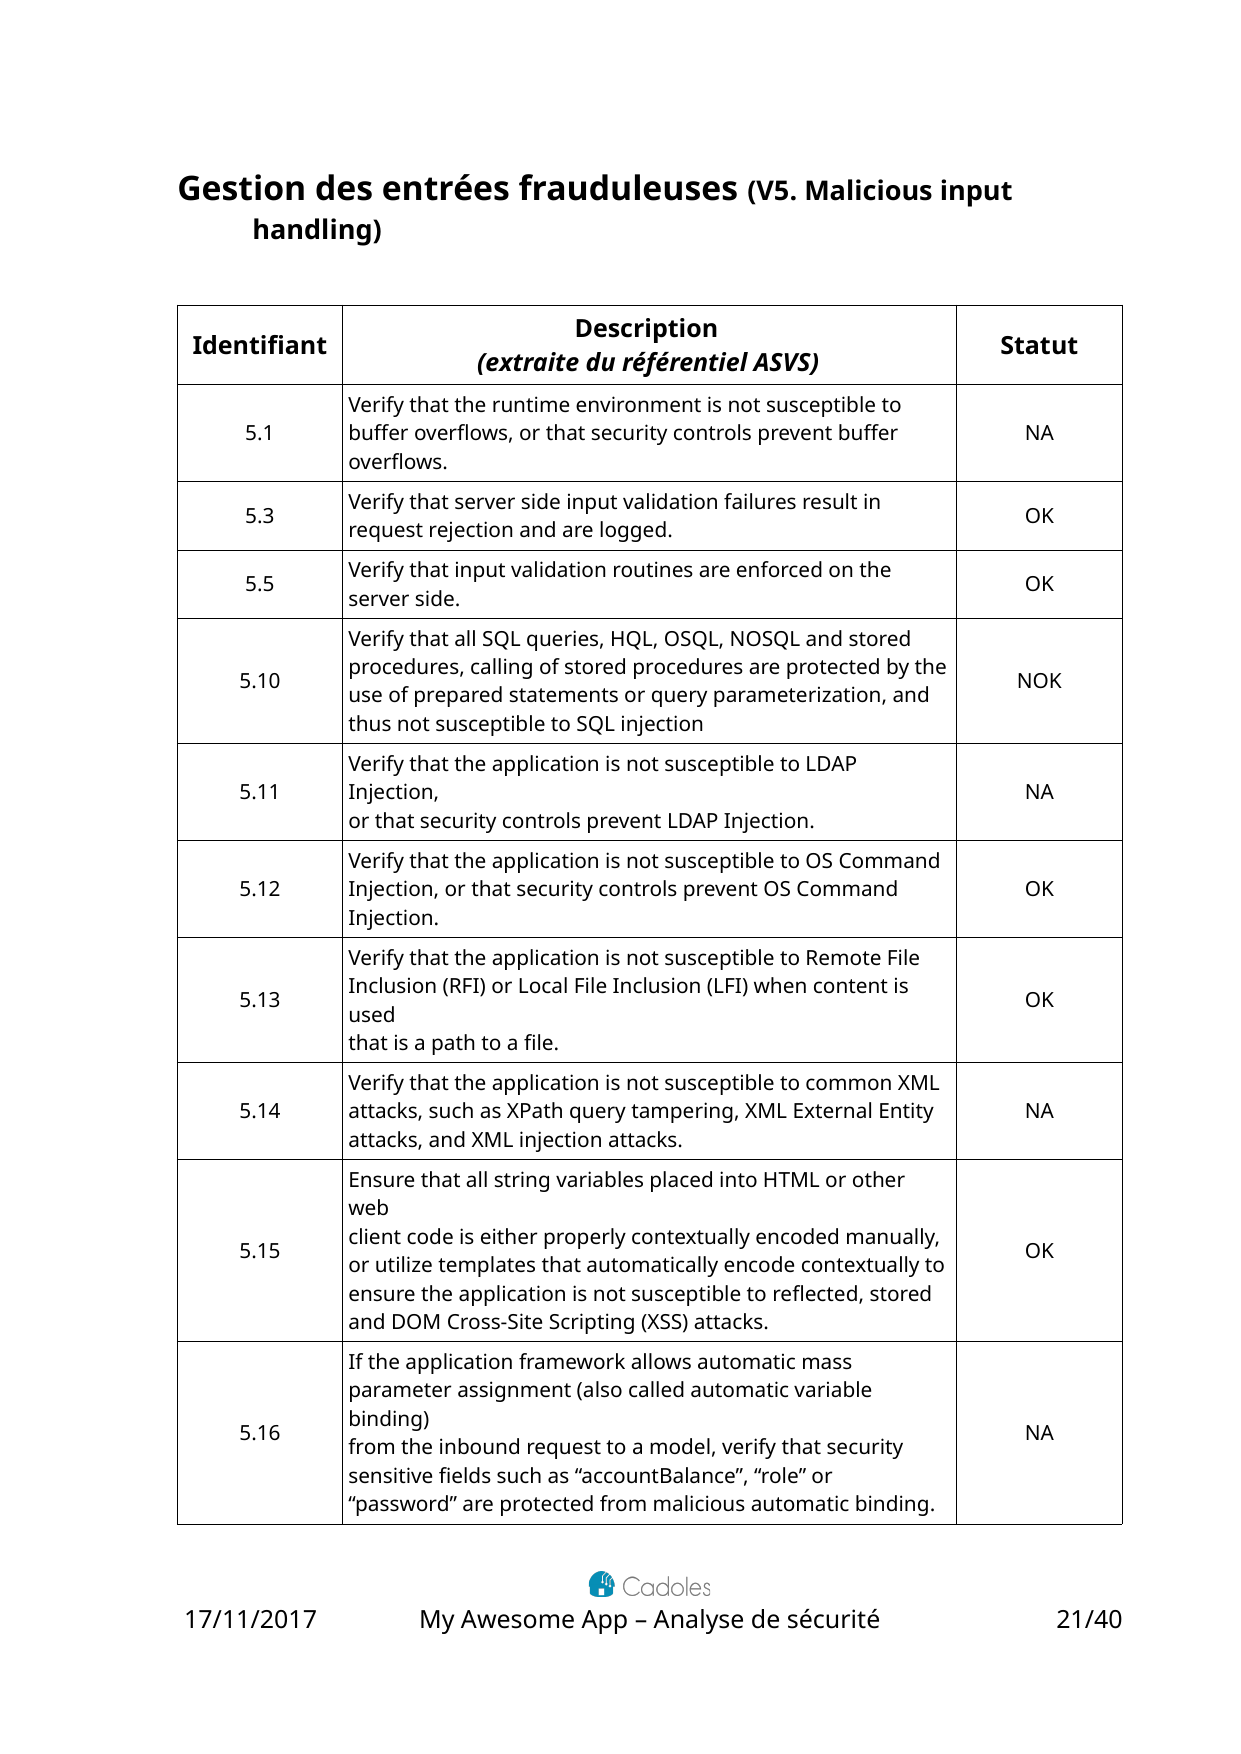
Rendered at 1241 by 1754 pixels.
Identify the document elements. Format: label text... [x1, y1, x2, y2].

table_cell 5.12 [178, 841, 342, 937]
table_cell Verify that the application is not susceptible to LDAP Injection, or that security controls prevent LDAP Injection. [343, 744, 956, 840]
table_cell OK [957, 938, 1122, 1062]
table_cell Verify that the application is not susceptible to Remote File Inclusion (RFI) or Local File Inclusion (LFI) when content is used that is a path to a file. [343, 938, 956, 1062]
table_header Identifiant [178, 306, 342, 384]
table_cell NA [957, 744, 1122, 840]
picture [605, 1571, 711, 1597]
table_cell NA [957, 385, 1122, 481]
table_cell OK [957, 1160, 1122, 1341]
table_cell 5.16 [178, 1342, 342, 1523]
table_cell 5.10 [178, 619, 342, 743]
table_cell Verify that input validation routines are enforced on the server side. [343, 551, 956, 618]
table_header Description (extraite du référentiel ASVS) [343, 306, 956, 384]
table_cell 5.13 [178, 938, 342, 1062]
table_cell Verify that server side input validation failures result in request rejection and are logged. [343, 482, 956, 549]
table_cell Verify that the application is not susceptible to common XML attacks, such as XPath query tampering, XML External Entity attacks, and XML injection attacks. [343, 1063, 956, 1159]
subtitle Gestion des entrées frauduleuses (V5. Malicious input handling) [177, 164, 1122, 247]
table_cell OK [957, 841, 1122, 937]
table_cell Verify that the application is not susceptible to OS Command Injection, or that security controls prevent OS Command Injection. [343, 841, 956, 937]
table_cell 5.5 [178, 551, 342, 618]
picture [588, 1587, 593, 1597]
table_cell Verify that all SQL queries, HQL, OSQL, NOSQL and stored procedures, calling of stored procedures are protected by the use of prepared statements or query parameterization, and thus not susceptible to SQL injection [343, 619, 956, 743]
table_header Statut [957, 306, 1122, 384]
table_cell 5.11 [178, 744, 342, 840]
table_cell NA [957, 1342, 1122, 1523]
table_cell Verify that the runtime environment is not susceptible to buffer overflows, or that security controls prevent buffer overflows. [343, 385, 956, 481]
table_cell OK [957, 551, 1122, 618]
picture [588, 1571, 596, 1581]
table_cell 5.14 [178, 1063, 342, 1159]
table_cell 5.15 [178, 1160, 342, 1341]
table_cell OK [957, 482, 1122, 549]
table_cell Ensure that all string variables placed into HTML or other web client code is either properly contextually encoded manually, or utilize templates that automatically encode contextually to ensure the application is not susceptible to reflected, stored and DOM Cross-Site Scripting (XSS) attacks. [343, 1160, 956, 1341]
table_cell 5.1 [178, 385, 342, 481]
table_cell 5.3 [178, 482, 342, 549]
table_cell NOK [957, 619, 1122, 743]
table_cell NA [957, 1063, 1122, 1159]
table_cell If the application framework allows automatic mass parameter assignment (also called automatic variable binding) from the inbound request to a model, verify that security sensitive fields such as “accountBalance”, “role” or “password” are protected from malicious automatic binding. [343, 1342, 956, 1523]
